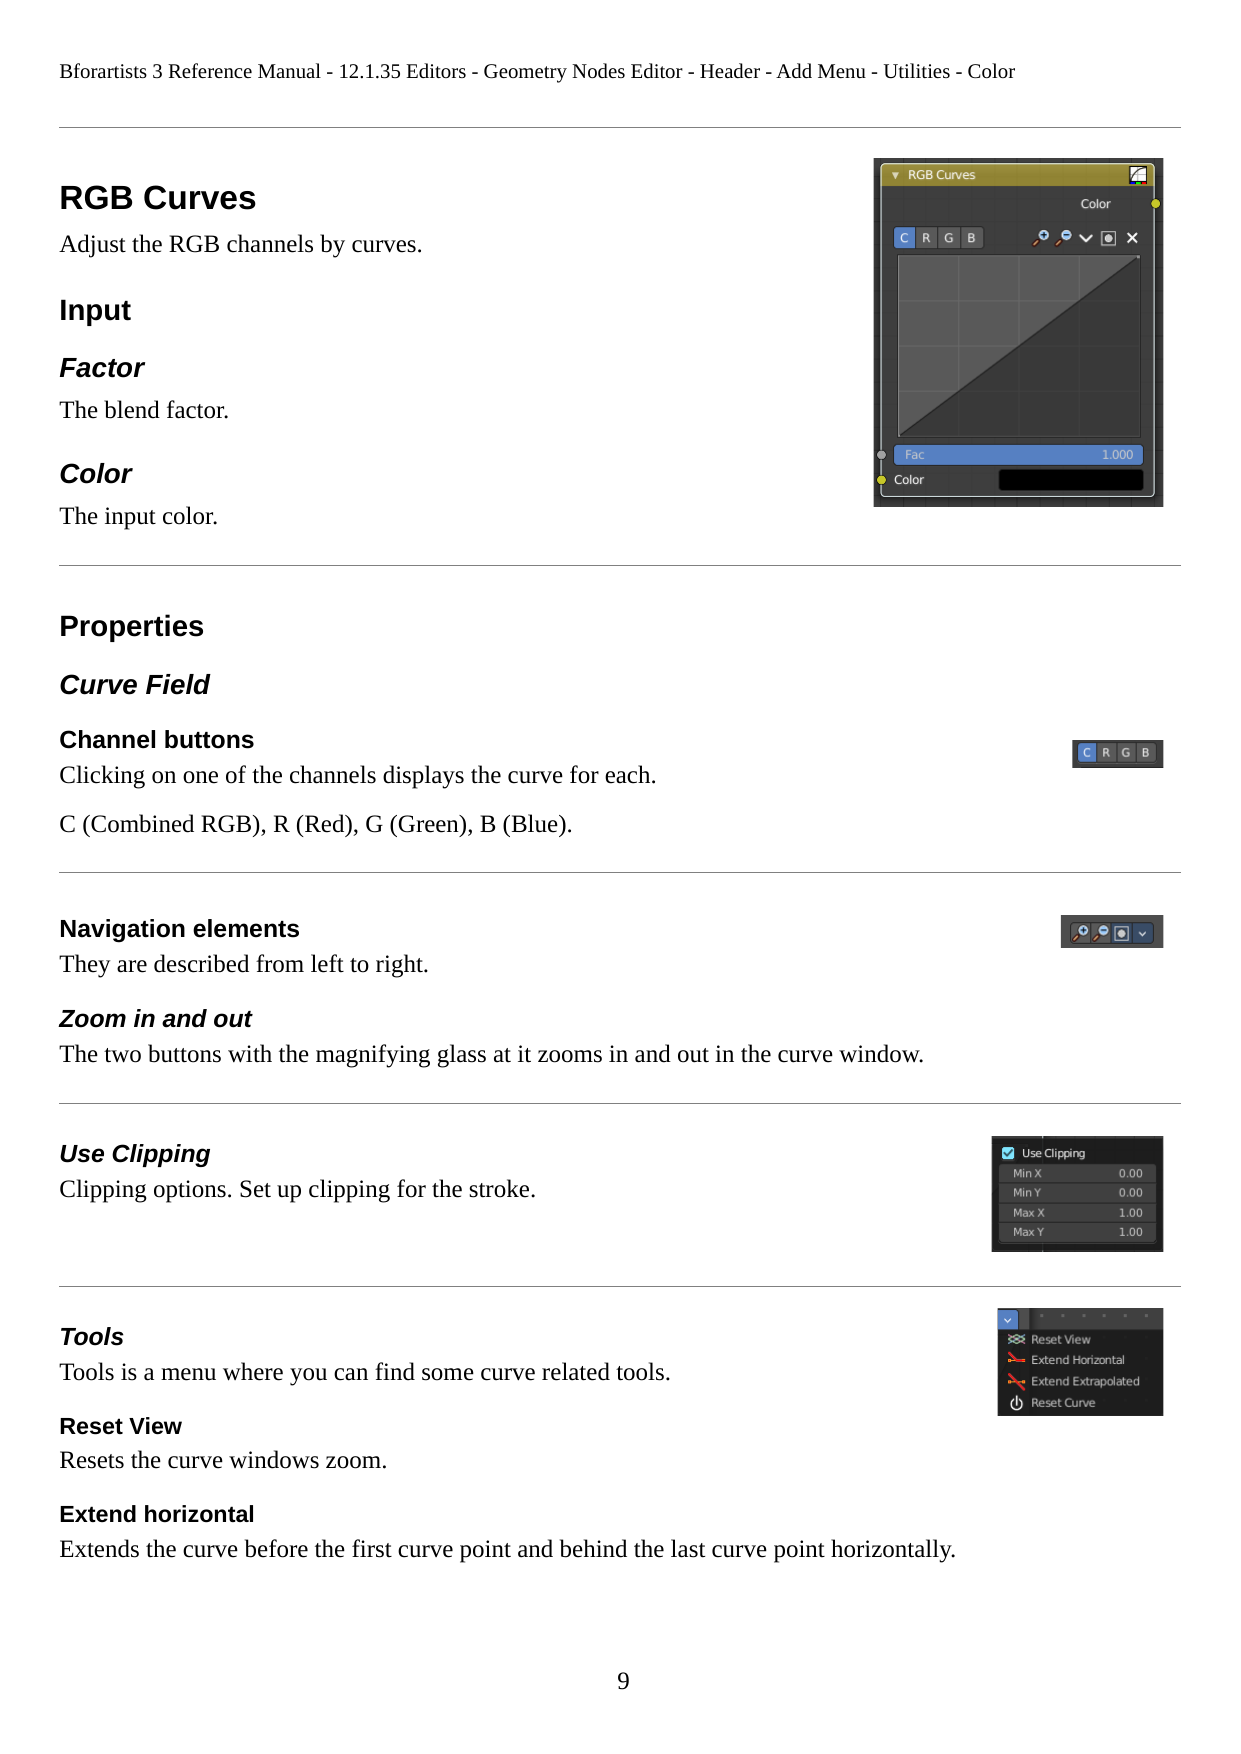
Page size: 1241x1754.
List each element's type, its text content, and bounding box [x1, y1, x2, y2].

subtitle [1164, 178, 1181, 216]
subtitle [1164, 1139, 1181, 1167]
subtitle Tools [59, 1322, 997, 1351]
text Tools is a menu where you can find some curve related tools. [59, 1357, 997, 1386]
text The two buttons with the magnifying glass at it zooms in and out in the curve window. [59, 1039, 1181, 1068]
subtitle Zoom in and out [59, 1004, 1181, 1033]
subtitle Curve Field [59, 668, 1181, 700]
subtitle Input [59, 292, 873, 326]
text Extends the curve before the first curve point and behind the last curve point horizontally. [59, 1534, 1181, 1562]
subtitle [1164, 351, 1181, 383]
subtitle [1164, 1322, 1181, 1351]
picture [991, 1136, 1164, 1252]
subtitle Channel buttons [59, 725, 1181, 753]
subtitle Properties [59, 609, 1181, 643]
subtitle Reset View [59, 1412, 1181, 1439]
text They are described from left to right. [59, 949, 1181, 978]
subtitle Factor [59, 351, 873, 383]
text Clicking on one of the channels displays the curve for each. [59, 760, 1181, 788]
subtitle RGB Curves [59, 178, 873, 216]
subtitle Navigation elements [59, 914, 1181, 943]
text Resets the curve windows zoom. [59, 1445, 1181, 1474]
subtitle [1164, 457, 1181, 489]
picture [1072, 740, 1164, 768]
subtitle Extend horizontal [59, 1501, 1181, 1527]
subtitle Color [59, 457, 873, 489]
text C (Combined RGB), R (Red), G (Green), B (Blue). [59, 809, 1181, 837]
subtitle Use Clipping [59, 1139, 991, 1167]
text [1164, 396, 1181, 424]
text Adjust the RGB channels by curves. [59, 229, 873, 257]
picture [997, 1308, 1164, 1416]
text Clipping options. Set up clipping for the stroke. [59, 1174, 991, 1202]
text The blend factor. [59, 396, 873, 424]
picture [873, 158, 1164, 507]
text The input color. [59, 501, 1181, 530]
picture [1060, 915, 1164, 948]
subtitle [1164, 292, 1181, 326]
